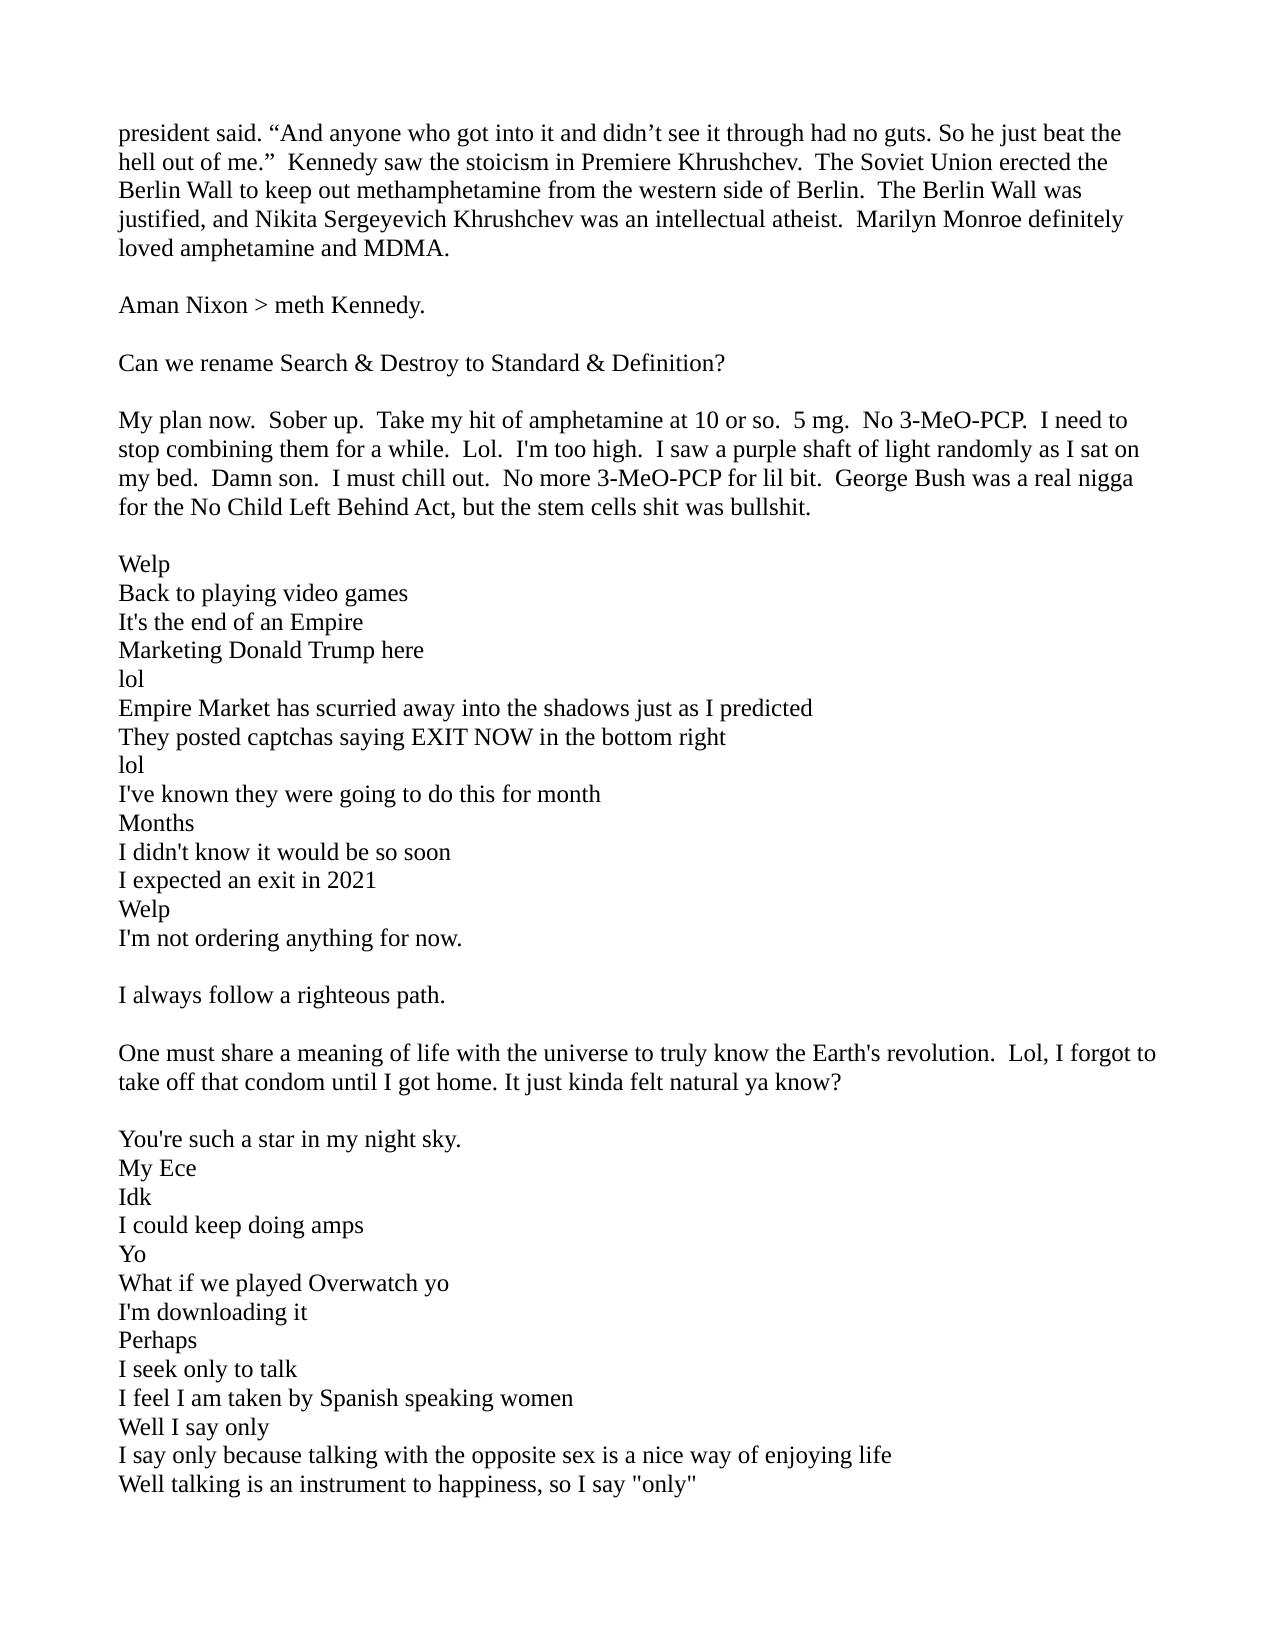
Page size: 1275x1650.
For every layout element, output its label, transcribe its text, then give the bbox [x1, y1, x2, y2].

text Empire Market has scurried away into the shadows just as I predicted [118, 693, 1157, 722]
text Aman Nixon > meth Kennedy. [118, 291, 1157, 319]
text What if we played Overwatch yo [118, 1268, 1157, 1297]
text My plan now. Sober up. Take my hit of amphetamine at 10 or so. 5 mg. No 3-MeO-PCP. I need to stop combining them for a while. Lol. I'm too high. I saw a purple shaft of light randomly as I sat on my bed. Damn son. I must chill out. No more 3-MeO-PCP for lil bit. George Bush was a real nigga for the No Child Left Behind Act, but the stem cells shit was bullshit. [118, 406, 1157, 521]
text I feel I am taken by Spanish speaking women [118, 1383, 1157, 1412]
text I say only because talking with the opposite sex is a nice way of enjoying life [118, 1441, 1157, 1469]
text One must share a meaning of life with the universe to truly know the Earth's revolution. Lol, I forgot to take off that condom until I got home. It just kinda felt natural ya know? [118, 1038, 1157, 1096]
text Months [118, 808, 1157, 837]
text lol [118, 664, 1157, 693]
text My Ece [118, 1153, 1157, 1182]
text I always follow a righteous path. [118, 981, 1157, 1009]
text I've known they were going to do this for month [118, 779, 1157, 808]
text Idk [118, 1182, 1157, 1211]
text lol [118, 751, 1157, 779]
text It's the end of an Empire [118, 607, 1157, 636]
text I'm not ordering anything for now. [118, 923, 1157, 952]
text Perhaps [118, 1326, 1157, 1354]
text Marketing Donald Trump here [118, 636, 1157, 664]
text You're such a star in my night sky. [118, 1124, 1157, 1153]
text Well I say only [118, 1412, 1157, 1441]
text Welp [118, 894, 1157, 923]
text Well talking is an instrument to happiness, so I say "only" [118, 1469, 1157, 1498]
text I'm downloading it [118, 1297, 1157, 1326]
text I seek only to talk [118, 1354, 1157, 1383]
text I expected an exit in 2021 [118, 866, 1157, 894]
text Can we rename Search & Destroy to Standard & Definition? [118, 348, 1157, 377]
text Welp [118, 549, 1157, 578]
text I didn't know it would be so soon [118, 837, 1157, 866]
text They posted captchas saying EXIT NOW in the bottom right [118, 722, 1157, 751]
text Back to playing video games [118, 578, 1157, 607]
text Yo [118, 1239, 1157, 1268]
text president said. “And anyone who got into it and didn’t see it through had no guts. So he just beat the hell out of me.” Kennedy saw the stoicism in Premiere Khrushchev. The Soviet Union erected the Berlin Wall to keep out methamphetamine from the western side of Berlin. The Berlin Wall was justified, and Nikita Sergeyevich Khrushchev was an intellectual atheist. Marilyn Monroe definitely loved amphetamine and MDMA. [118, 118, 1157, 262]
text I could keep doing amps [118, 1211, 1157, 1239]
